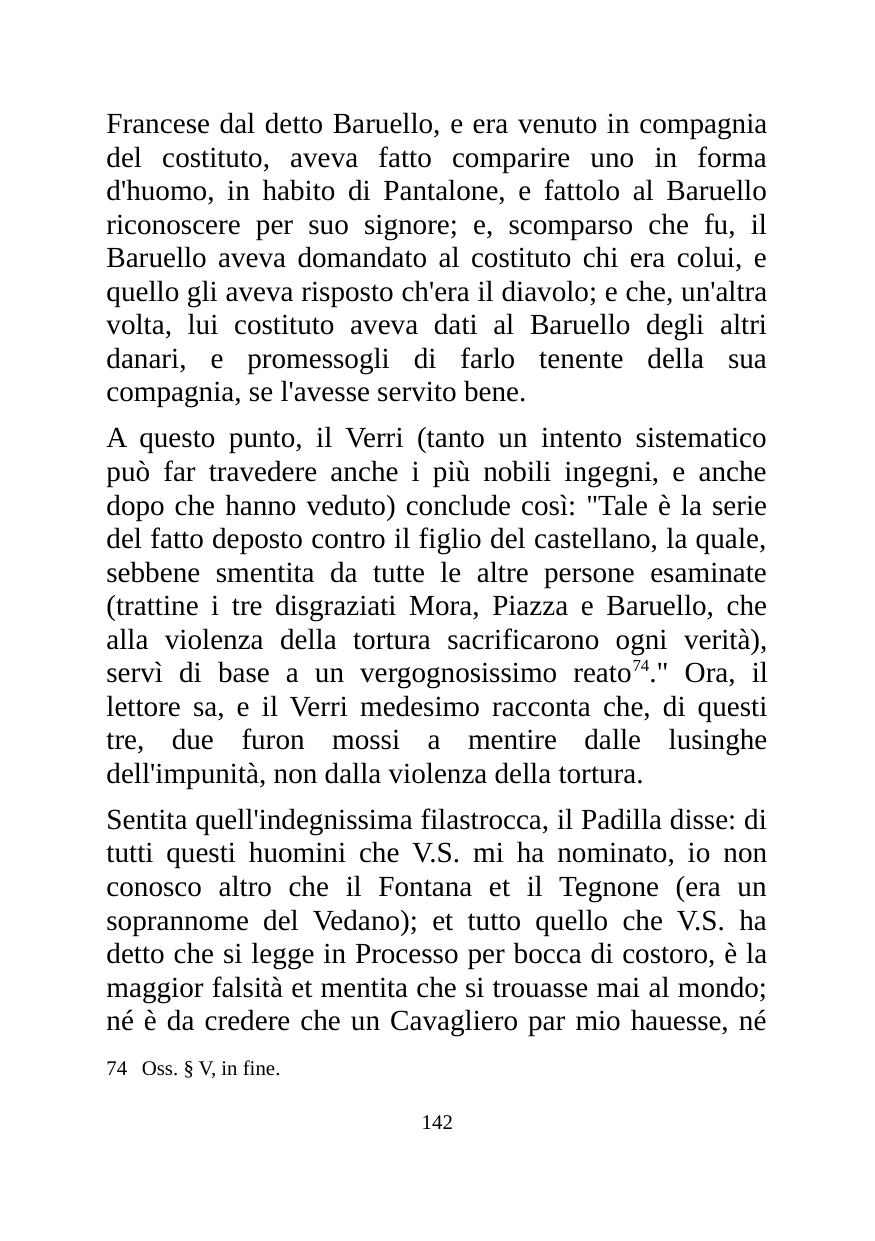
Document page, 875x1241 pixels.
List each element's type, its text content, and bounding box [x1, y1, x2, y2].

text A questo punto, il Verri (tanto un intento sistematico può far travedere anche i più nobili ingegni, e anche dopo che hanno veduto) conclude così: "Tale è la serie del fatto deposto contro il figlio del castellano, la quale, sebbene smentita da tutte le altre persone esaminate (trattine i tre disgraziati Mora, Piazza e Baruello, che alla violenza della tortura sacrificarono ogni verità), servì di base a un vergognosissimo reato." Ora, il lettore sa, e il Verri medesimo racconta che, di questi tre, due furon mossi a mentire dalle lusinghe dell'impunità, non dalla violenza della tortura. [106, 421, 768, 789]
text Oss. § V, in fine. [106, 1056, 768, 1080]
text Francese dal detto Baruello, e era venuto in compagnia del costituto, aveva fatto comparire uno in forma d'huomo, in habito di Pantalone, e fattolo al Baruello riconoscere per suo signore; e, scomparso che fu, il Baruello aveva domandato al costituto chi era colui, e quello gli aveva risposto ch'era il diavolo; e che, un'altra volta, lui costituto aveva dati al Baruello degli altri danari, e promessogli di farlo tenente della sua compagnia, se l'avesse servito bene. [106, 106, 768, 408]
text Sentita quell'indegnissima filastrocca, il Padilla disse: di tutti questi huomini che V.S. mi ha nominato, io non conosco altro che il Fontana et il Tegnone (era un soprannome del Vedano); et tutto quello che V.S. ha detto che si legge in Processo per bocca di costoro, è la maggior falsità et mentita che si trouasse mai al mondo; né è da credere che un Cavagliero par mio hauesse, né [106, 802, 768, 1037]
